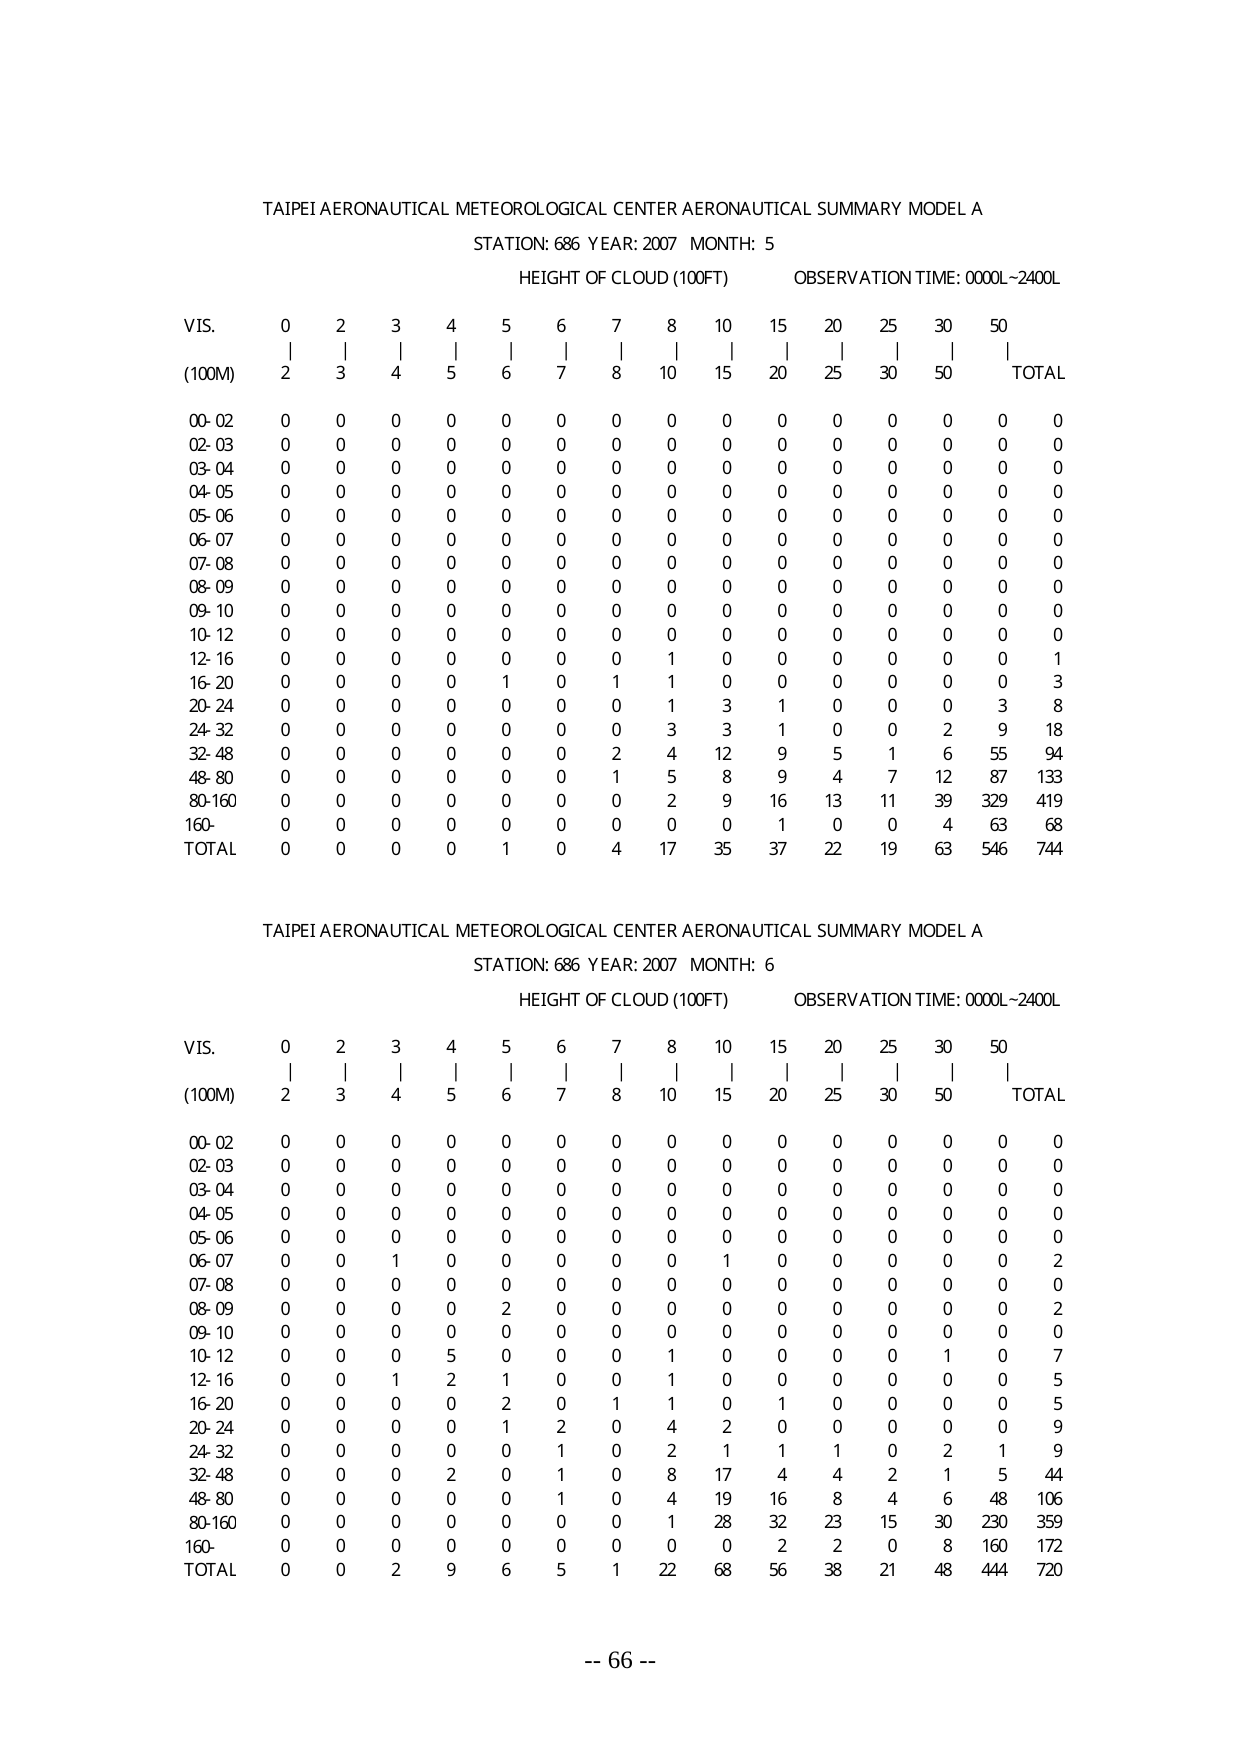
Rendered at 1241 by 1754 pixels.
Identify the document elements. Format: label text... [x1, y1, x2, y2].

text -- 66 -- [543, 1637, 697, 1674]
